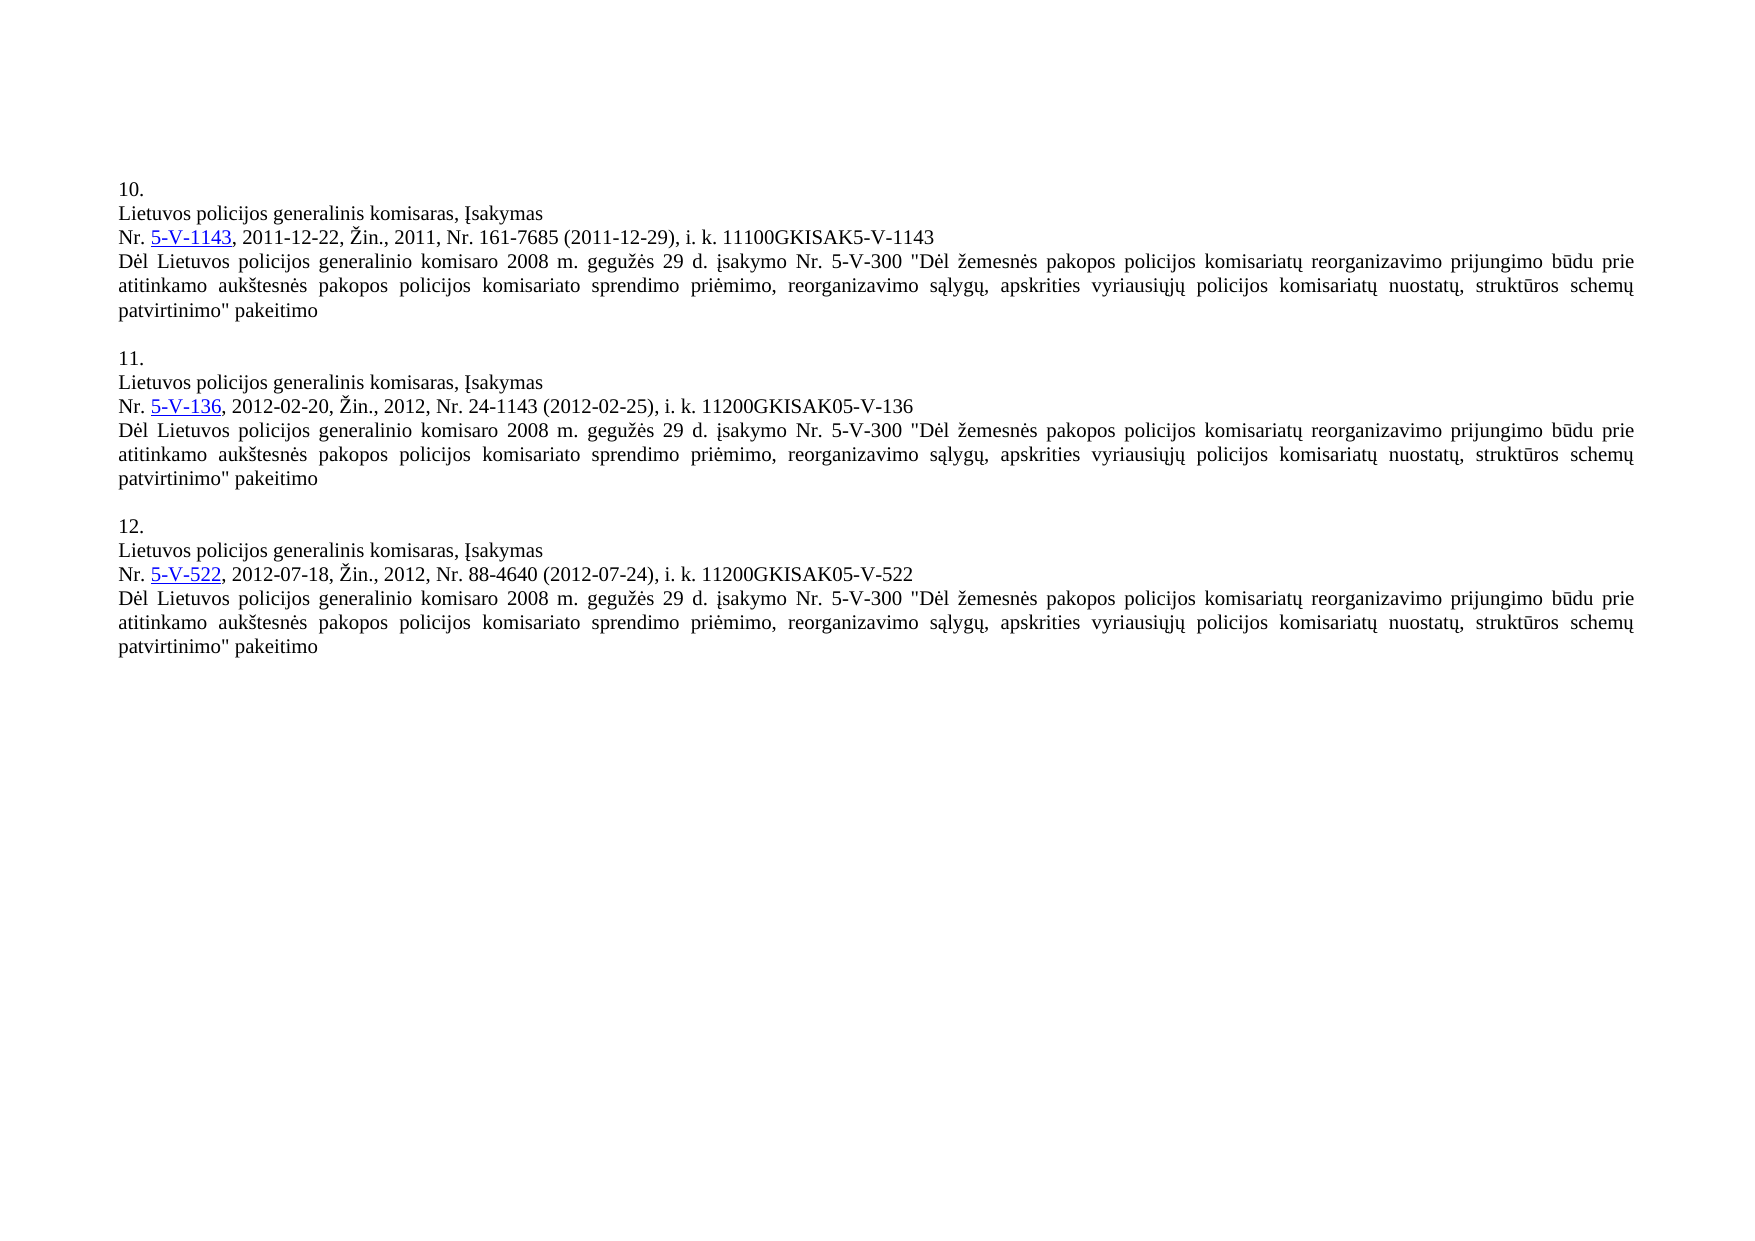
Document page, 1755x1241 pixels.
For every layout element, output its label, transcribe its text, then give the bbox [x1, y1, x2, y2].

text Dėl Lietuvos policijos generalinio komisaro 2008 m. gegužės 29 d. įsakymo Nr. 5-V-300 "Dėl žemesnės pakopos policijos komisariatų reorganizavimo prijungimo būdu prie atitinkamo aukštesnės pakopos policijos komisariato sprendimo priėmimo, reorganizavimo sąlygų, apskrities vyriausiųjų policijos komisariatų nuostatų, struktūros schemų patvirtinimo" pakeitimo [118, 418, 1636, 490]
text Lietuvos policijos generalinis komisaras, Įsakymas [118, 370, 1636, 394]
text Lietuvos policijos generalinis komisaras, Įsakymas [118, 201, 1636, 225]
text 12. [118, 514, 1636, 538]
text Nr. 5-V-136, 2012-02-20, Žin., 2012, Nr. 24-1143 (2012-02-25), i. k. 11200GKISAK05-V-136 [118, 394, 1636, 418]
text Dėl Lietuvos policijos generalinio komisaro 2008 m. gegužės 29 d. įsakymo Nr. 5-V-300 "Dėl žemesnės pakopos policijos komisariatų reorganizavimo prijungimo būdu prie atitinkamo aukštesnės pakopos policijos komisariato sprendimo priėmimo, reorganizavimo sąlygų, apskrities vyriausiųjų policijos komisariatų nuostatų, struktūros schemų patvirtinimo" pakeitimo [118, 249, 1636, 322]
text Dėl Lietuvos policijos generalinio komisaro 2008 m. gegužės 29 d. įsakymo Nr. 5-V-300 "Dėl žemesnės pakopos policijos komisariatų reorganizavimo prijungimo būdu prie atitinkamo aukštesnės pakopos policijos komisariato sprendimo priėmimo, reorganizavimo sąlygų, apskrities vyriausiųjų policijos komisariatų nuostatų, struktūros schemų patvirtinimo" pakeitimo [118, 586, 1636, 658]
text 11. [118, 346, 1636, 370]
text Nr. 5-V-1143, 2011-12-22, Žin., 2011, Nr. 161-7685 (2011-12-29), i. k. 11100GKISAK5-V-1143 [118, 225, 1636, 249]
text 10. [118, 177, 1636, 201]
text Nr. 5-V-522, 2012-07-18, Žin., 2012, Nr. 88-4640 (2012-07-24), i. k. 11200GKISAK05-V-522 [118, 562, 1636, 586]
text Lietuvos policijos generalinis komisaras, Įsakymas [118, 538, 1636, 562]
